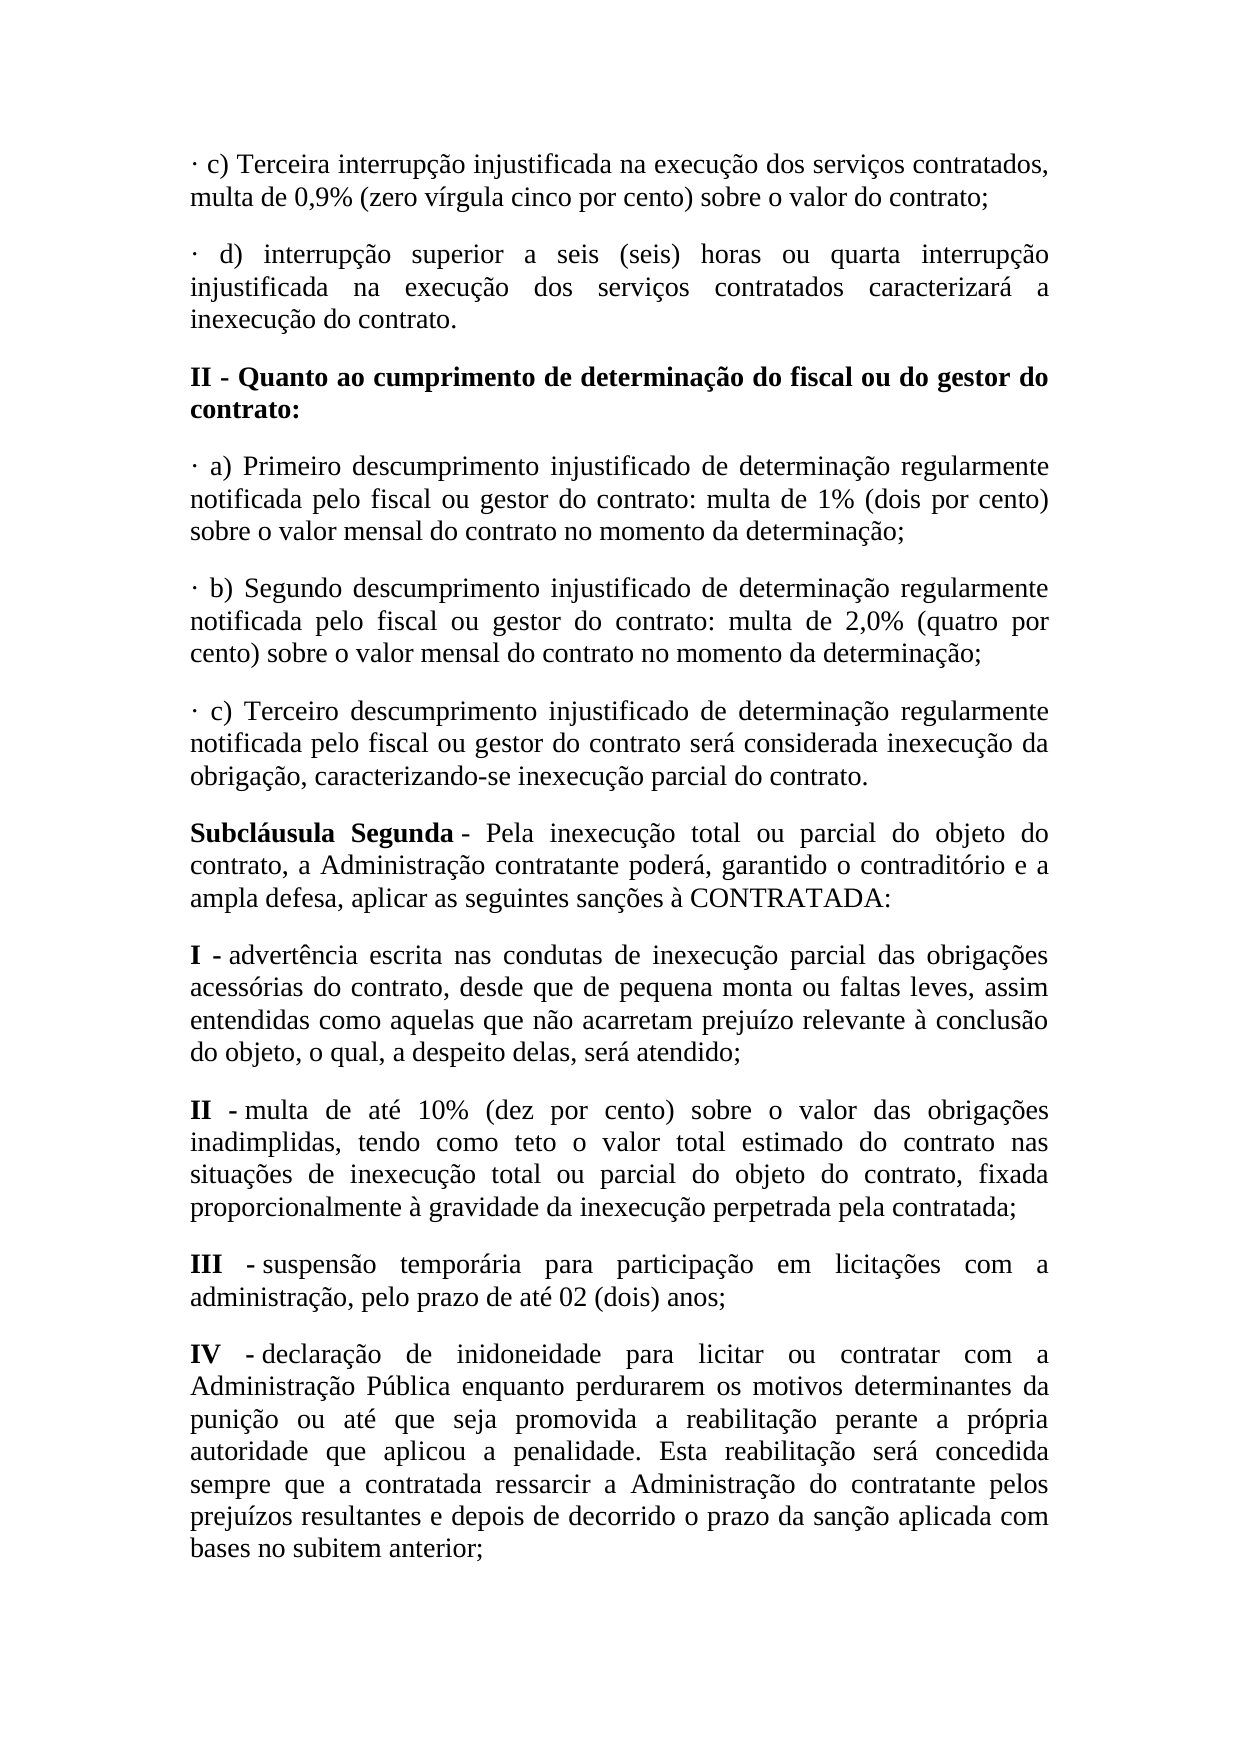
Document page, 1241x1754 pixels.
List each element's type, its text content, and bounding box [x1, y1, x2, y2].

text I - advertência escrita nas condutas de inexecução parcial das obrigações acessórias do contrato, desde que de pequena monta ou faltas leves, assim entendidas como aquelas que não acarretam prejuízo relevante à conclusão do objeto, o qual, a despeito delas, será atendido; [190, 938, 1051, 1068]
text · d) interrupção superior a seis (seis) horas ou quarta interrupção injustificada na execução dos serviços contratados caracterizará a inexecução do contrato. [190, 237, 1051, 334]
text II - multa de até 10% (dez por cento) sobre o valor das obrigações inadimplidas, tendo como teto o valor total estimado do contrato nas situações de inexecução total ou parcial do objeto do contrato, fixada proporcionalmente à gravidade da inexecução perpetrada pela contratada; [190, 1093, 1051, 1222]
text Subcláusula Segunda - Pela inexecução total ou parcial do objeto do contrato, a Administração contratante poderá, garantido o contraditório e a ampla defesa, aplicar as seguintes sanções à CONTRATADA: [190, 816, 1051, 913]
text · b) Segundo descumprimento injustificado de determinação regularmente notificada pelo fiscal ou gestor do contrato: multa de 2,0% (quatro por cento) sobre o valor mensal do contrato no momento da determinação; [190, 572, 1051, 669]
text · c) Terceiro descumprimento injustificado de determinação regularmente notificada pelo fiscal ou gestor do contrato será considerada inexecução da obrigação, caracterizando-se inexecução parcial do contrato. [190, 694, 1051, 791]
text · c) Terceira interrupção injustificada na execução dos serviços contratados, multa de 0,9% (zero vírgula cinco por cento) sobre o valor do contrato; [190, 148, 1051, 212]
text II - Quanto ao cumprimento de determinação do fiscal ou do gestor do contrato: [190, 359, 1051, 424]
text IV - declaração de inidoneidade para licitar ou contratar com a Administração Pública enquanto perdurarem os motivos determinantes da punição ou até que seja promovida a reabilitação perante a própria autoridade que aplicou a penalidade. Esta reabilitação será concedida sempre que a contratada ressarcir a Administração do contratante pelos prejuízos resultantes e depois de decorrido o prazo da sanção aplicada com bases no subitem anterior; [190, 1337, 1051, 1564]
text III - suspensão temporária para participação em licitações com a administração, pelo prazo de até 02 (dois) anos; [190, 1247, 1051, 1312]
text · a) Primeiro descumprimento injustificado de determinação regularmente notificada pelo fiscal ou gestor do contrato: multa de 1% (dois por cento) sobre o valor mensal do contrato no momento da determinação; [190, 449, 1051, 547]
